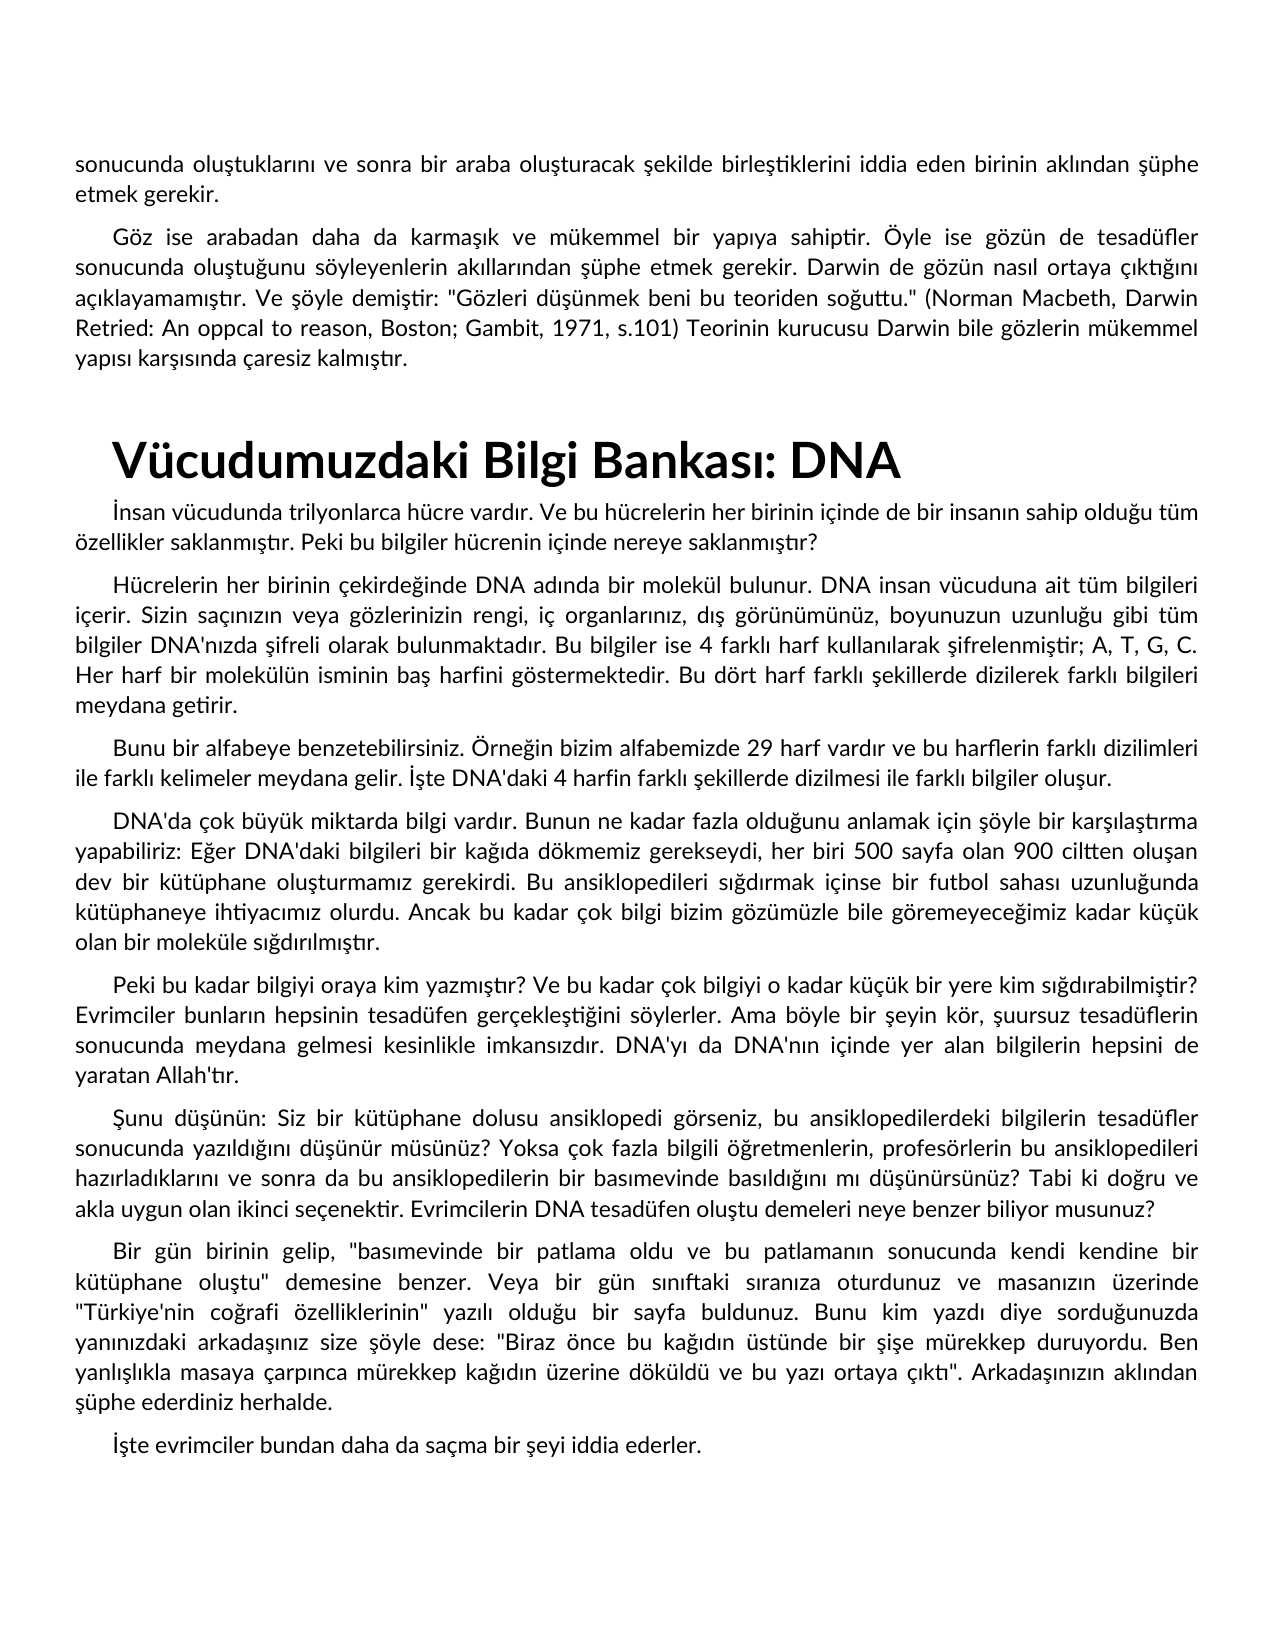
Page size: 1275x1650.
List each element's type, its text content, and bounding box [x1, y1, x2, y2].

text sonucunda oluştuklarını ve sonra bir araba oluşturacak şekilde birleştiklerini iddia eden birinin aklından şüphe etmek gerekir. [75, 150, 1200, 208]
text Hücrelerin her birinin çekirdeğinde DNA adında bir molekül bulunur. DNA insan vücuduna ait tüm bilgileri içerir. Sizin saçınızın veya gözlerinizin rengi, iç organlarınız, dış görünümünüz, boyunuzun uzunluğu gibi tüm bilgiler DNA'nızda şifreli olarak bulunmaktadır. Bu bilgiler ise 4 farklı harf kullanılarak şifrelenmiştir; A, T, G, C. Her harf bir molekülün isminin baş harfini göstermektedir. Bu dört harf farklı şekillerde dizilerek farklı bilgileri meydana getirir. [75, 570, 1200, 719]
text İnsan vücudunda trilyonlarca hücre vardır. Ve bu hücrelerin her birinin içinde de bir insanın sahip olduğu tüm özellikler saklanmıştır. Peki bu bilgiler hücrenin içinde nereye saklanmıştır? [75, 497, 1200, 555]
text DNA'da çok büyük miktarda bilgi vardır. Bunun ne kadar fazla olduğunu anlamak için şöyle bir karşılaştırma yapabiliriz: Eğer DNA'daki bilgileri bir kağıda dökmemiz gerekseydi, her biri 500 sayfa olan 900 ciltten oluşan dev bir kütüphane oluşturmamız gerekirdi. Bu ansiklopedileri sığdırmak içinse bir futbol sahası uzunluğunda kütüphaneye ihtiyacımız olurdu. Ancak bu kadar çok bilgi bizim gözümüzle bile göremeyeceğimiz kadar küçük olan bir moleküle sığdırılmıştır. [75, 807, 1200, 955]
text Peki bu kadar bilgiyi oraya kim yazmıştır? Ve bu kadar çok bilgiyi o kadar küçük bir yere kim sığdırabilmiştir? Evrimciler bunların hepsinin tesadüfen gerçekleştiğini söylerler. Ama böyle bir şeyin kör, şuursuz tesadüflerin sonucunda meydana gelmesi kesinlikle imkansızdır. DNA'yı da DNA'nın içinde yer alan bilgilerin hepsini de yaratan Allah'tır. [75, 970, 1200, 1088]
subtitle Vücudumuzdaki Bilgi Bankası: DNA [112, 429, 1200, 489]
text Bunu bir alfabeye benzetebilirsiniz. Örneğin bizim alfabemizde 29 harf vardır ve bu harflerin farklı dizilimleri ile farklı kelimeler meydana gelir. İşte DNA'daki 4 harfin farklı şekillerde dizilmesi ile farklı bilgiler oluşur. [75, 734, 1200, 792]
text Şunu düşünün: Siz bir kütüphane dolusu ansiklopedi görseniz, bu ansiklopedilerdeki bilgilerin tesadüfler sonucunda yazıldığını düşünür müsünüz? Yoksa çok fazla bilgili öğretmenlerin, profesörlerin bu ansiklopedileri hazırladıklarını ve sonra da bu ansiklopedilerin bir basımevinde basıldığını mı düşünürsünüz? Tabi ki doğru ve akla uygun olan ikinci seçenektir. Evrimcilerin DNA tesadüfen oluştu demeleri neye benzer biliyor musunuz? [75, 1104, 1200, 1222]
text Bir gün birinin gelip, "basımevinde bir patlama oldu ve bu patlamanın sonucunda kendi kendine bir kütüphane oluştu" demesine benzer. Veya bir gün sınıftaki sıranıza oturdunuz ve masanızın üzerinde "Türkiye'nin coğrafi özelliklerinin" yazılı olduğu bir sayfa buldunuz. Bunu kim yazdı diye sorduğunuzda yanınızdaki arkadaşınız size şöyle dese: "Biraz önce bu kağıdın üstünde bir şişe mürekkep duruyordu. Ben yanlışlıkla masaya çarpınca mürekkep kağıdın üzerine döküldü ve bu yazı ortaya çıktı". Arkadaşınızın aklından şüphe ederdiniz herhalde. [75, 1237, 1200, 1416]
text Göz ise arabadan daha da karmaşık ve mükemmel bir yapıya sahiptir. Öyle ise gözün de tesadüfler sonucunda oluştuğunu söyleyenlerin akıllarından şüphe etmek gerekir. Darwin de gözün nasıl ortaya çıktığını açıklayamamıştır. Ve şöyle demiştir: "Gözleri düşünmek beni bu teoriden soğuttu." (Norman Macbeth, Darwin Retried: An oppcal to reason, Boston; Gambit, 1971, s.101) Teorinin kurucusu Darwin bile gözlerin mükemmel yapısı karşısında çaresiz kalmıştır. [75, 223, 1200, 371]
text İşte evrimciler bundan daha da saçma bir şeyi iddia ederler. [75, 1431, 1200, 1458]
